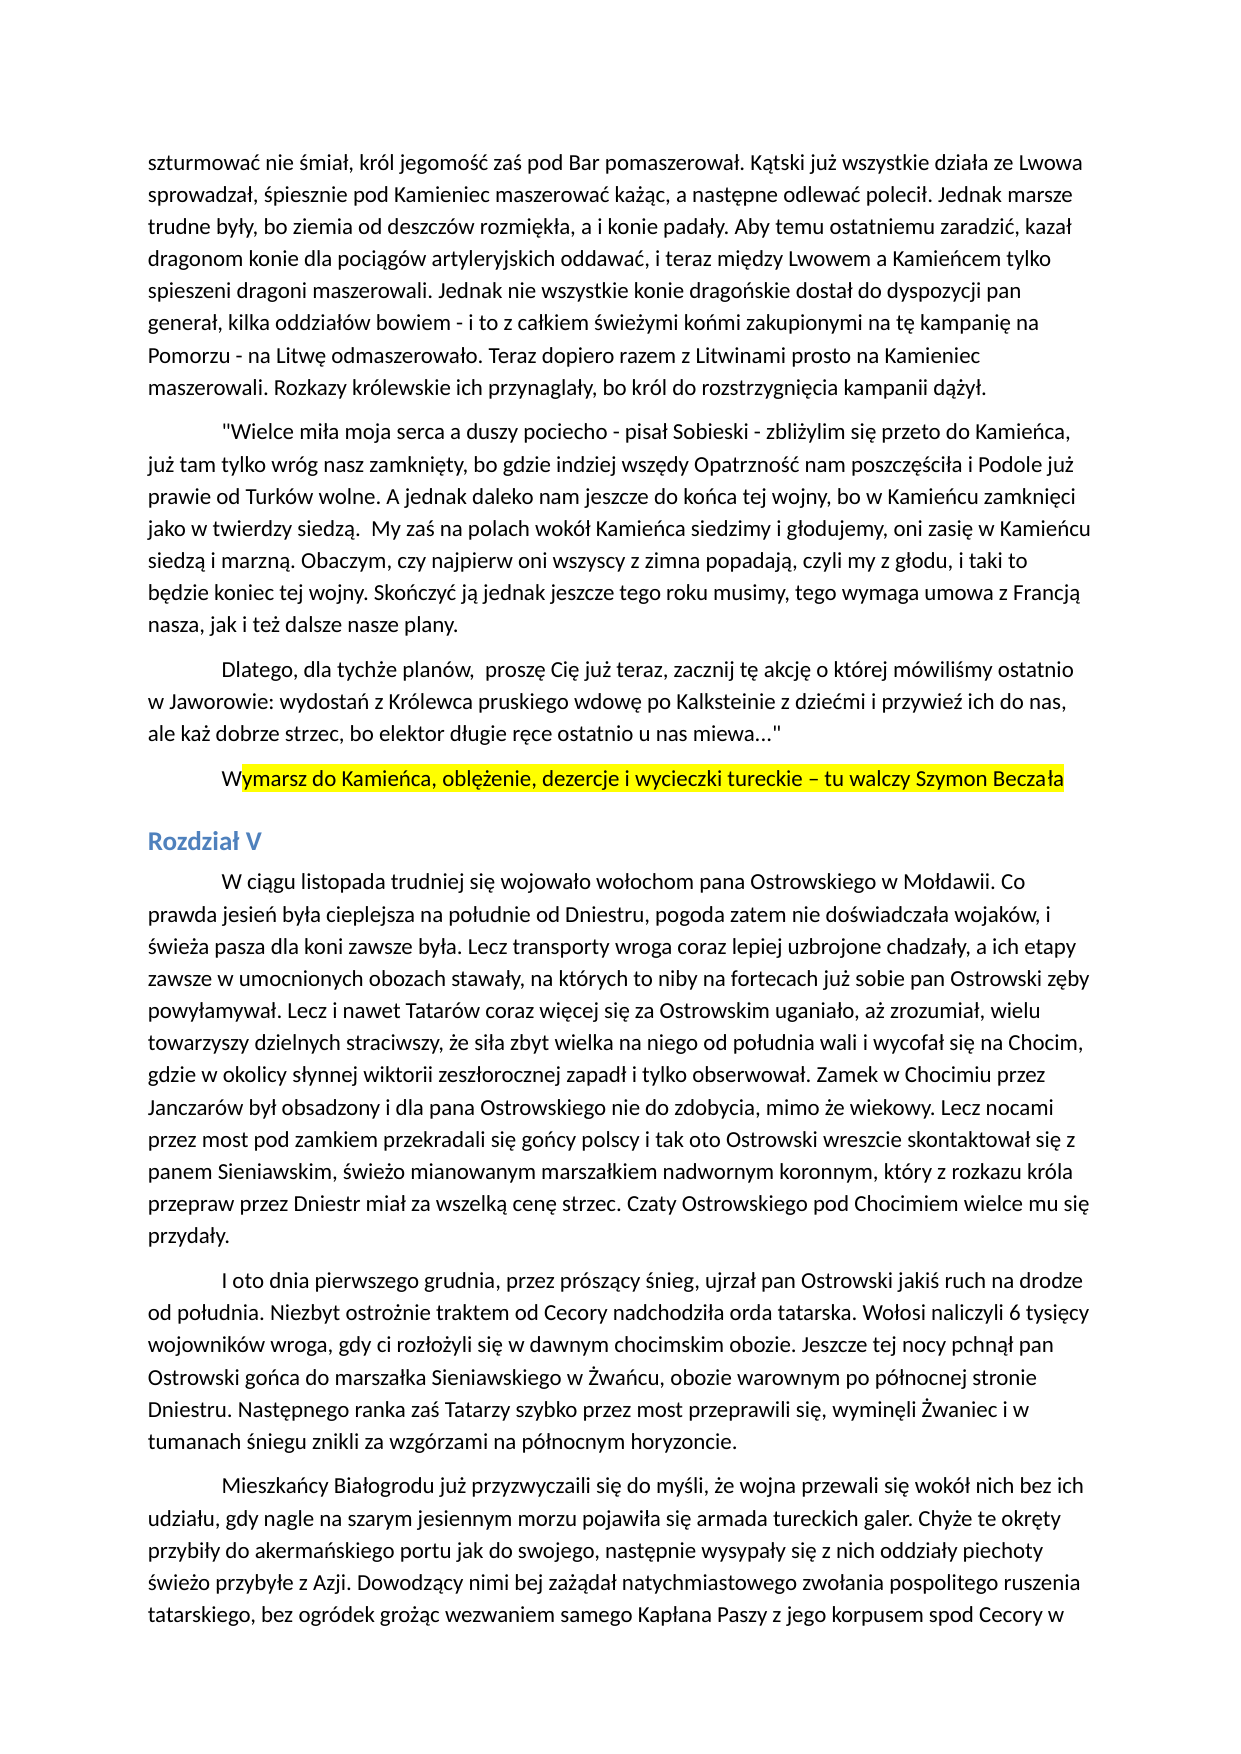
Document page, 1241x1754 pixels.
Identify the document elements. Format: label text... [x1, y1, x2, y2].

subtitle Rozdział V [148, 824, 1093, 857]
text Wymarsz do Kamieńca, oblężenie, dezercje i wycieczki tureckie – tu walczy Szymon Beczała [148, 764, 1093, 792]
text szturmować nie śmiał, król jegomość zaś pod Bar pomaszerował. Kątski już wszystkie działa ze Lwowa sprowadzał, śpiesznie pod Kamieniec maszerować każąc, a następne odlewać polecił. Jednak marsze trudne były, bo ziemia od deszczów rozmiękła, a i konie padały. Aby temu ostatniemu zaradzić, kazał dragonom konie dla pociągów artyleryjskich oddawać, i teraz między Lwowem a Kamieńcem tylko spieszeni dragoni maszerowali. Jednak nie wszystkie konie dragońskie dostał do dyspozycji pan generał, kilka oddziałów bowiem - i to z całkiem świeżymi końmi zakupionymi na tę kampanię na Pomorzu - na Litwę odmaszerowało. Teraz dopiero razem z Litwinami prosto na Kamieniec maszerowali. Rozkazy królewskie ich przynaglały, bo król do rozstrzygnięcia kampanii dążył. [148, 148, 1093, 401]
text Mieszkańcy Białogrodu już przyzwyczaili się do myśli, że wojna przewali się wokół nich bez ich udziału, gdy nagle na szarym jesiennym morzu pojawiła się armada tureckich galer. Chyże te okręty przybiły do akermańskiego portu jak do swojego, następnie wysypały się z nich oddziały piechoty świeżo przybyłe z Azji. Dowodzący nimi bej zażądał natychmiastowego zwołania pospolitego ruszenia tatarskiego, bez ogródek grożąc wezwaniem samego Kapłana Paszy z jego korpusem spod Cecory w [148, 1472, 1093, 1628]
text "Wielce miła moja serca a duszy pociecho - pisał Sobieski - zbliżylim się przeto do Kamieńca, już tam tylko wróg nasz zamknięty, bo gdzie indziej wszędy Opatrzność nam poszczęściła i Podole już prawie od Turków wolne. A jednak daleko nam jeszcze do końca tej wojny, bo w Kamieńcu zamknięci jako w twierdzy siedzą. My zaś na polach wokół Kamieńca siedzimy i głodujemy, oni zasię w Kamieńcu siedzą i marzną. Obaczym, czy najpierw oni wszyscy z zimna popadają, czyli my z głodu, i taki to będzie koniec tej wojny. Skończyć ją jednak jeszcze tego roku musimy, tego wymaga umowa z Francją nasza, jak i też dalsze nasze plany. [148, 417, 1093, 639]
text I oto dnia pierwszego grudnia, przez prószący śnieg, ujrzał pan Ostrowski jakiś ruch na drodze od południa. Niezbyt ostrożnie traktem od Cecory nadchodziła orda tatarska. Wołosi naliczyli 6 tysięcy wojowników wroga, gdy ci rozłożyli się w dawnym chocimskim obozie. Jeszcze tej nocy pchnął pan Ostrowski gońca do marszałka Sieniawskiego w Żwańcu, obozie warownym po północnej stronie Dniestru. Następnego ranka zaś Tatarzy szybko przez most przeprawili się, wyminęli Żwaniec i w tumanach śniegu znikli za wzgórzami na północnym horyzoncie. [148, 1266, 1093, 1455]
text W ciągu listopada trudniej się wojowało wołochom pana Ostrowskiego w Mołdawii. Co prawda jesień była cieplejsza na południe od Dniestru, pogoda zatem nie doświadczała wojaków, i świeża pasza dla koni zawsze była. Lecz transporty wroga coraz lepiej uzbrojone chadzały, a ich etapy zawsze w umocnionych obozach stawały, na których to niby na fortecach już sobie pan Ostrowski zęby powyłamywał. Lecz i nawet Tatarów coraz więcej się za Ostrowskim uganiało, aż zrozumiał, wielu towarzyszy dzielnych straciwszy, że siła zbyt wielka na niego od południa wali i wycofał się na Chocim, gdzie w okolicy słynnej wiktorii zeszłorocznej zapadł i tylko obserwował. Zamek w Chocimiu przez Janczarów był obsadzony i dla pana Ostrowskiego nie do zdobycia, mimo że wiekowy. Lecz nocami przez most pod zamkiem przekradali się gońcy polscy i tak oto Ostrowski wreszcie skontaktował się z panem Sieniawskim, świeżo mianowanym marszałkiem nadwornym koronnym, który z rozkazu króla przepraw przez Dniestr miał za wszelką cenę strzec. Czaty Ostrowskiego pod Chocimiem wielce mu się przydały. [148, 867, 1093, 1249]
text Dlatego, dla tychże planów, proszę Cię już teraz, zacznij tę akcję o której mówiliśmy ostatnio w Jaworowie: wydostań z Królewca pruskiego wdowę po Kalksteinie z dziećmi i przywieź ich do nas, ale każ dobrze strzec, bo elektor długie ręce ostatnio u nas miewa..." [148, 655, 1093, 748]
